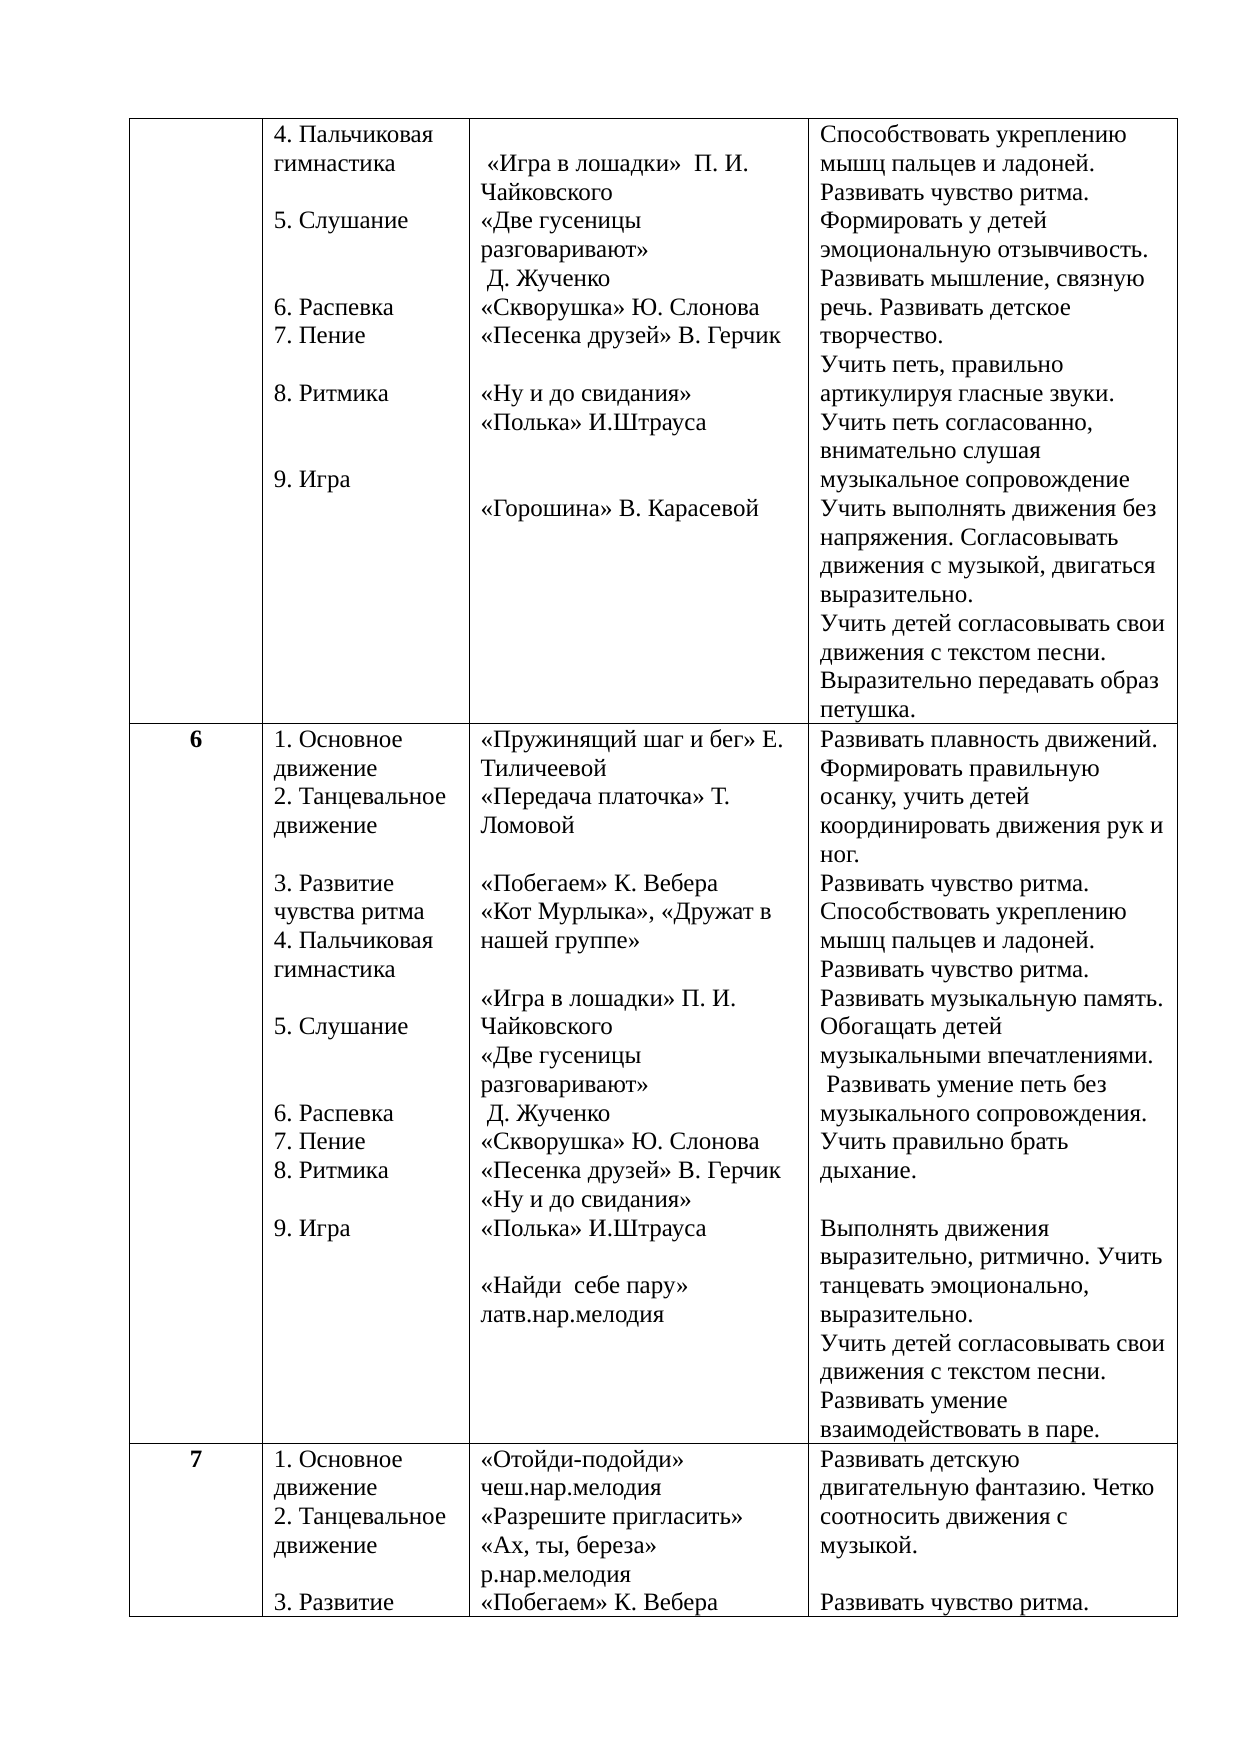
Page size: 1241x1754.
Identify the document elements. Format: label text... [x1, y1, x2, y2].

table_cell Развивать плавность движений. Формировать правильную осанку, учить детей координировать движения рук и ног. Развивать чувство ритма. Способствовать укреплению мышц пальцев и ладоней. Развивать чувство ритма. Развивать музыкальную память. Обогащать детей музыкальными впечатлениями. Развивать умение петь без музыкального сопровождения. Учить правильно брать дыхание. Выполнять движения выразительно, ритмично. Учить танцевать эмоционально, выразительно. Учить детей согласовывать свои движения с текстом песни. Развивать умение взаимодействовать в паре. [809, 724, 1177, 1443]
table_cell 4. Пальчиковая гимнастика 5. Слушание 6. Распевка 7. Пение 8. Ритмика 9. Игра [263, 119, 469, 723]
table_cell Способствовать укреплению мышц пальцев и ладоней. Развивать чувство ритма. Формировать у детей эмоциональную отзывчивость. Развивать мышление, связную речь. Развивать детское творчество. Учить петь, правильно артикулируя гласные звуки. Учить петь согласованно, внимательно слушая музыкальное сопровождение Учить выполнять движения без напряжения. Согласовывать движения с музыкой, двигаться выразительно. Учить детей согласовывать свои движения с текстом песни. Выразительно передавать образ петушка. [809, 119, 1177, 723]
table_cell 6 [130, 724, 262, 1443]
table_cell «Игра в лошадки» П. И. Чайковского «Две гусеницы разговаривают» Д. Жученко «Скворушка» Ю. Слонова «Песенка друзей» В. Герчик «Ну и до свидания» «Полька» И.Штрауса «Горошина» В. Карасевой [470, 119, 808, 723]
table_cell [130, 119, 262, 723]
table_cell 7 [130, 1444, 262, 1616]
table_cell Развивать детскую двигательную фантазию. Четко соотносить движения с музыкой. Развивать чувство ритма. [809, 1444, 1177, 1616]
table_cell «Отойди-подойди» чеш.нар.мелодия «Разрешите пригласить» «Ах, ты, береза» р.нар.мелодия «Побегаем» К. Вебера [470, 1444, 808, 1616]
table_cell «Пружинящий шаг и бег» Е. Тиличеевой «Передача платочка» Т. Ломовой «Побегаем» К. Вебера «Кот Мурлыка», «Дружат в нашей группе» «Игра в лошадки» П. И. Чайковского «Две гусеницы разговаривают» Д. Жученко «Скворушка» Ю. Слонова «Песенка друзей» В. Герчик «Ну и до свидания» «Полька» И.Штрауса «Найди себе пару» латв.нар.мелодия [470, 724, 808, 1443]
table_cell 1. Основное движение 2. Танцевальное движение 3. Развитие [263, 1444, 469, 1616]
table_cell 1. Основное движение 2. Танцевальное движение 3. Развитие чувства ритма 4. Пальчиковая гимнастика 5. Слушание 6. Распевка 7. Пение 8. Ритмика 9. Игра [263, 724, 469, 1443]
